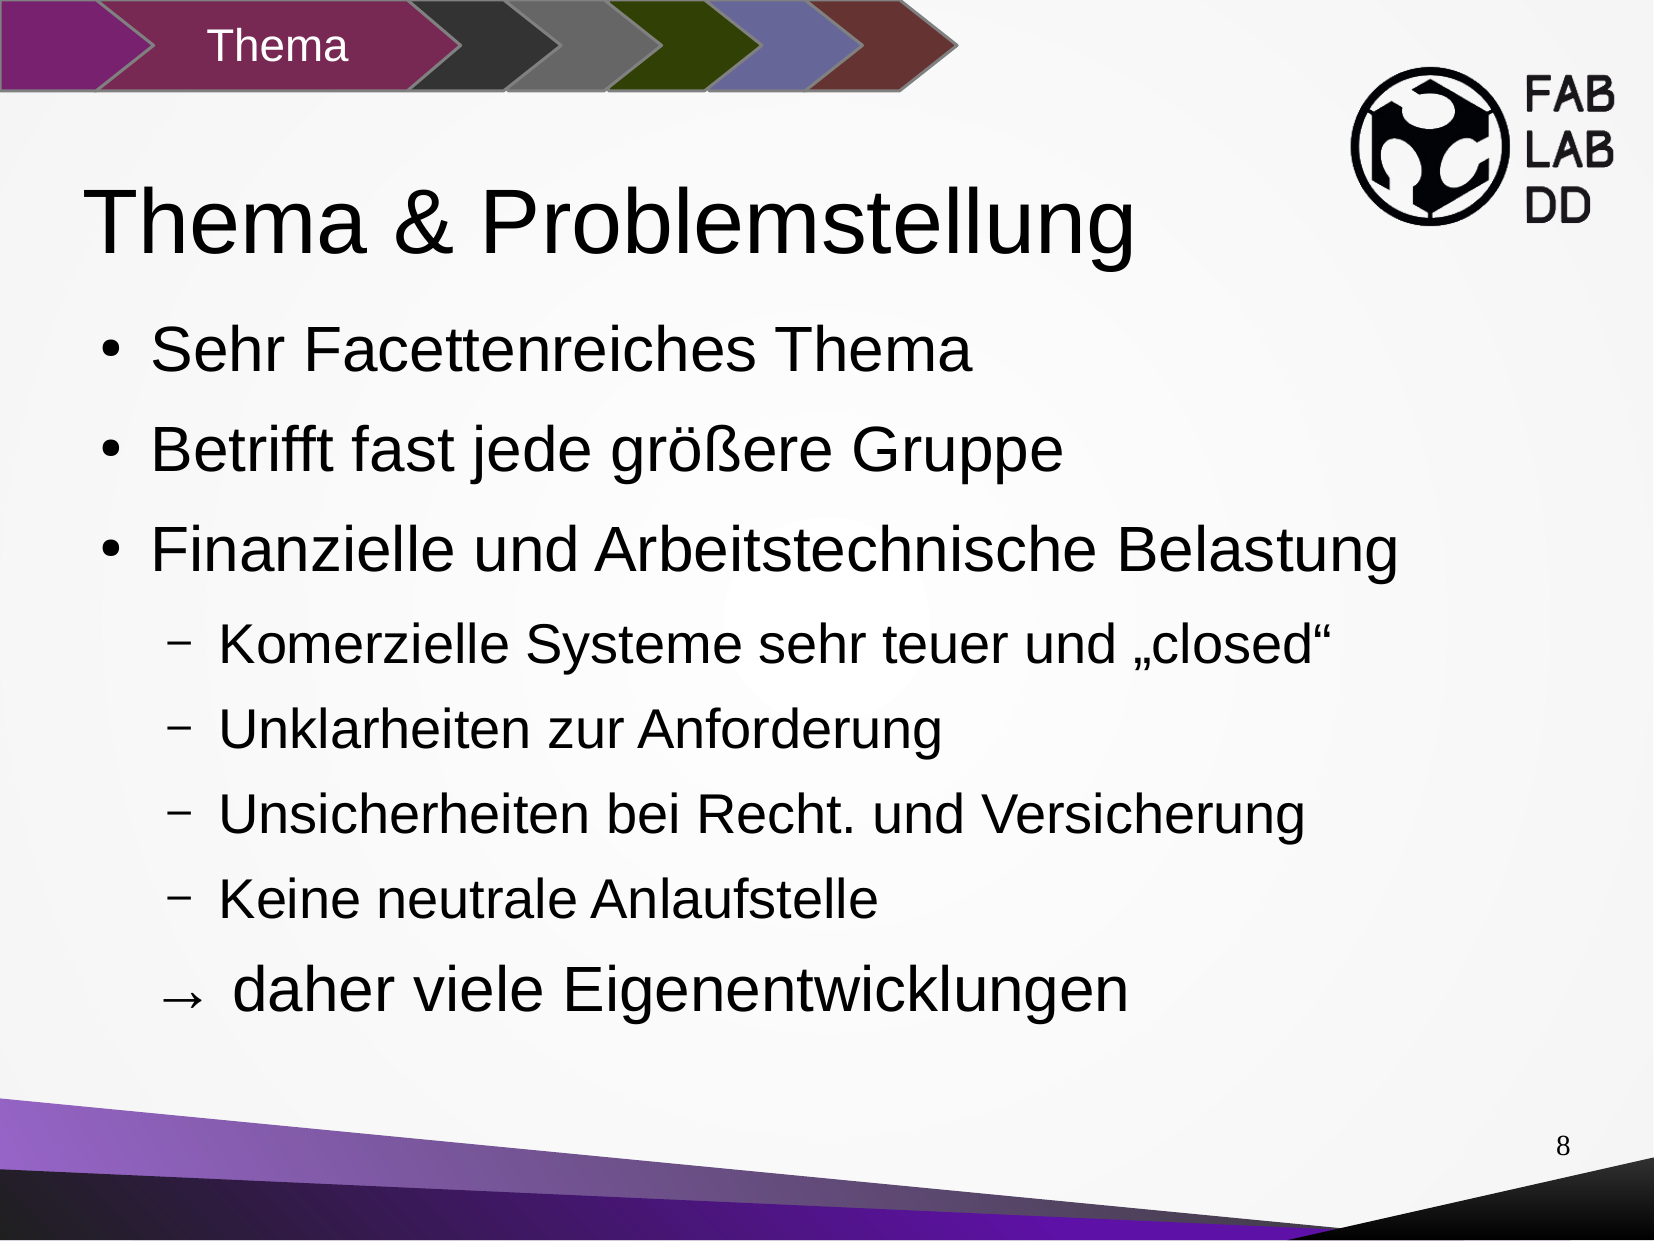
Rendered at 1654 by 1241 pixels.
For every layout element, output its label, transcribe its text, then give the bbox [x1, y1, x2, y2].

text_box Thema [98, 0, 461, 91]
title Thema & Problemstellung [82, 118, 1300, 313]
text_box [0, 0, 154, 91]
picture [1324, 36, 1642, 257]
list Sehr Facettenreiches Thema Betrifft fast jede größere Gruppe Finanzielle und Arbeitstechnische Belastung Komerzielle Systeme sehr teuer und „closed“ Unklarheiten zur Anforderung Unsicherheiten bei Recht. und Versicherung Keine neutrale Anlaufstelle → daher viele Eigenentwicklungen [82, 313, 1538, 1034]
text_box [409, 0, 958, 91]
